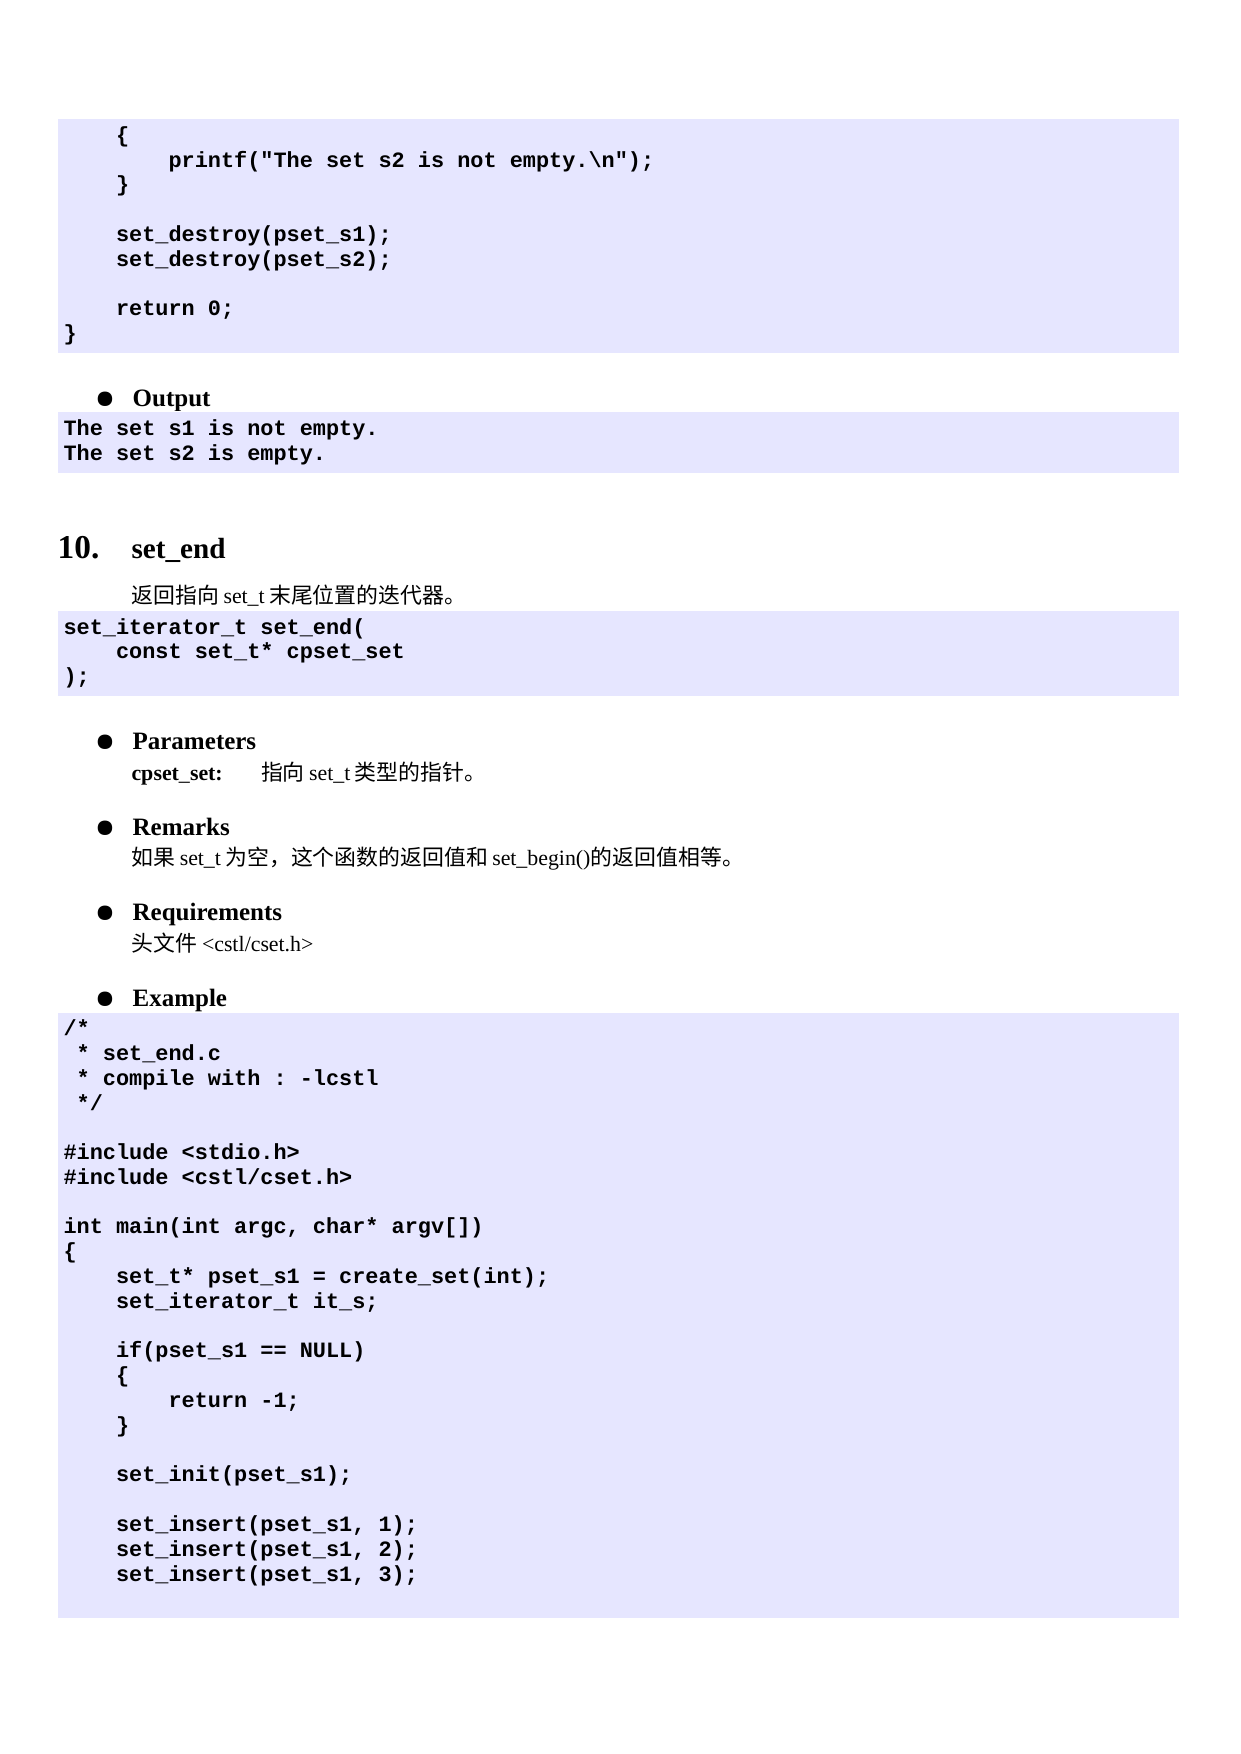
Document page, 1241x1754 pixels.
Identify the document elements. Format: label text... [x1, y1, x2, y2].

table_header set_iterator_t set_end( const set_t* cpset_set ); [58, 611, 1179, 696]
list Output [95, 383, 1179, 411]
subtitle set_end [57, 527, 1179, 566]
text 头文件 <cstl/cset.h> [57, 926, 1179, 958]
text 如果set_t为空，这个函数的返回值和set_begin()的返回值相等。 [57, 840, 1179, 872]
list Example [95, 983, 1179, 1012]
text cpset_set: 指向set_t类型的指针。 [57, 755, 1179, 786]
text 返回指向set_t末尾位置的迭代器。 [57, 578, 1179, 610]
table_header /* * set_end.c * compile with : -lcstl */ #include <stdio.h> #include <cstl/cset.h> int main(int argc, char* argv[]) { set_t* pset_s1 = create_set(int); set_iterator_t it_s; if(pset_s1 == NULL) { return -1; } set_init(pset_s1); set_insert(pset_s1, 1); set_insert(pset_s1, 2); set_insert(pset_s1, 3); [58, 1013, 1179, 1618]
table_header { printf("The set s2 is not empty.\n"); } set_destroy(pset_s1); set_destroy(pset_s2); return 0; } [58, 119, 1179, 353]
table_header The set s1 is not empty. The set s2 is empty. [58, 412, 1179, 473]
list Requirements [95, 897, 1179, 926]
list Parameters [95, 726, 1179, 755]
list Remarks [95, 812, 1179, 840]
